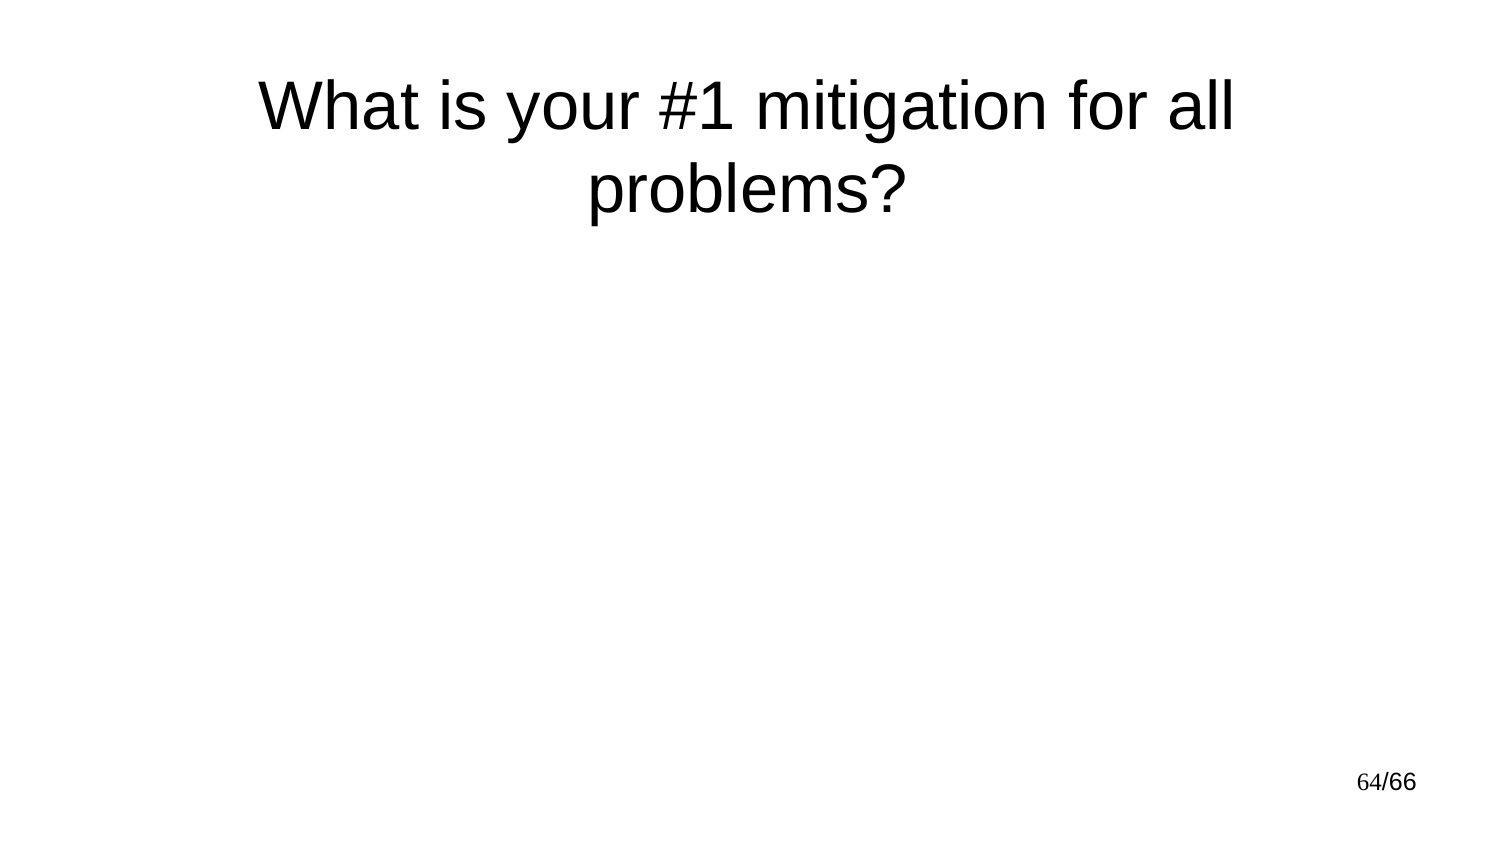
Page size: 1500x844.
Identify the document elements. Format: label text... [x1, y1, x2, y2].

title What is your #1 mitigation for all problems? [112, 74, 1384, 213]
